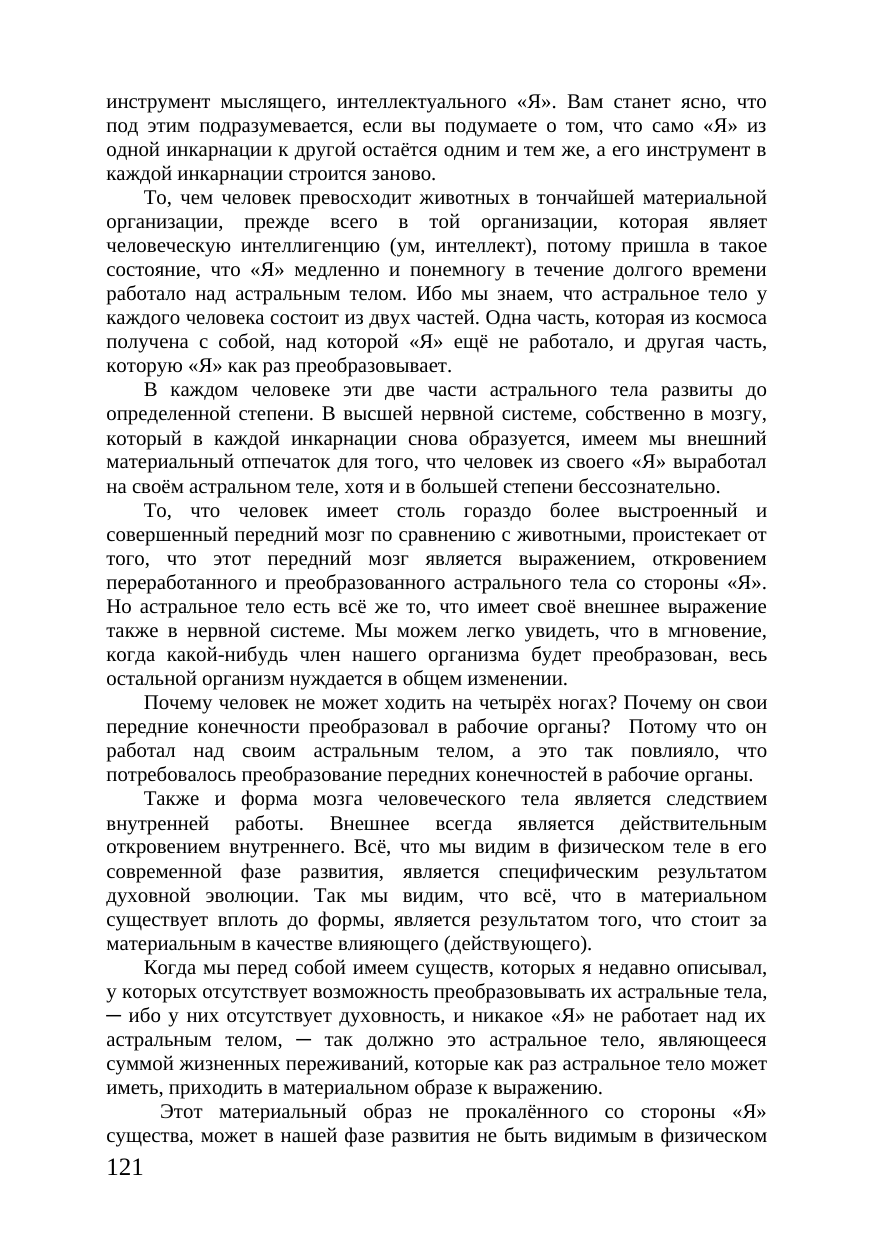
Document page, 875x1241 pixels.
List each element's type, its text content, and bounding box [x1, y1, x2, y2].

text То, чем человек превосходит животных в тончайшей материальной организации, прежде всего в той организации, которая являет человеческую интеллигенцию (ум, интеллект), потому пришла в такое состояние, что «Я» медленно и понемногу в течение долгого времени работало над астральным телом. Ибо мы знаем, что астральное тело у каждого человека состоит из двух частей. Одна часть, которая из космоса получена с собой, над которой «Я» ещё не работало, и другая часть, которую «Я» как раз преобразовывает. [106, 185, 768, 377]
text То, что человек имеет столь гораздо более выстроенный и совершенный передний мозг по сравнению с животными, проистекает от того, что этот передний мозг является выражением, откровением переработанного и преобразованного астрального тела со стороны «Я». Но астральное тело есть всё же то, что имеет своё внешнее выражение также в нервной системе. Мы можем легко увидеть, что в мгновение, когда какой-нибудь член нашего организма будет преобразован, весь остальной организм нуждается в общем изменении. [106, 498, 768, 690]
text Этот материальный образ не прокалённого со стороны «Я» существа, может в нашей фазе развития не быть видимым в физическом [106, 1099, 768, 1147]
text инструмент мыслящего, интеллектуального «Я». Вам станет ясно, что под этим подразумевается, если вы подумаете о том, что само «Я» из одной инкарнации к другой остаётся одним и тем же, а его инструмент в каждой инкарнации строится заново. [106, 88, 768, 185]
text Почему человек не может ходить на четырёх ногах? Почему он свои передние конечности преобразовал в рабочие органы? Потому что он работал над своим астральным телом, а это так повлияло, что потребовалось преобразование передних конечностей в рабочие органы. [106, 690, 768, 786]
text Когда мы перед собой имеем существ, которых я недавно описывал, у которых отсутствует возможность преобразовывать их астральные тела, ─ ибо у них отсутствует духовность, и никакое «Я» не работает над их астральным телом, ─ так должно это астральное тело, являющееся суммой жизненных переживаний, которые как раз астральное тело может иметь, приходить в материальном образе к выражению. [106, 955, 768, 1099]
text В каждом человеке эти две части астрального тела развиты до определенной степени. В высшей нервной системе, собственно в мозгу, который в каждой инкарнации снова образуется, имеем мы внешний материальный отпечаток для того, что человек из своего «Я» выработал на своём астральном теле, хотя и в большей степени бессознательно. [106, 377, 768, 498]
text Также и форма мозга человеческого тела является следствием внутренней работы. Внешнее всегда является действительным откровением внутреннего. Всё, что мы видим в физическом теле в его современной фазе развития, является специфическим результатом духовной эволюции. Так мы видим, что всё, что в материальном существует вплоть до формы, является результатом того, что стоит за материальным в качестве влияющего (действующего). [106, 786, 768, 955]
